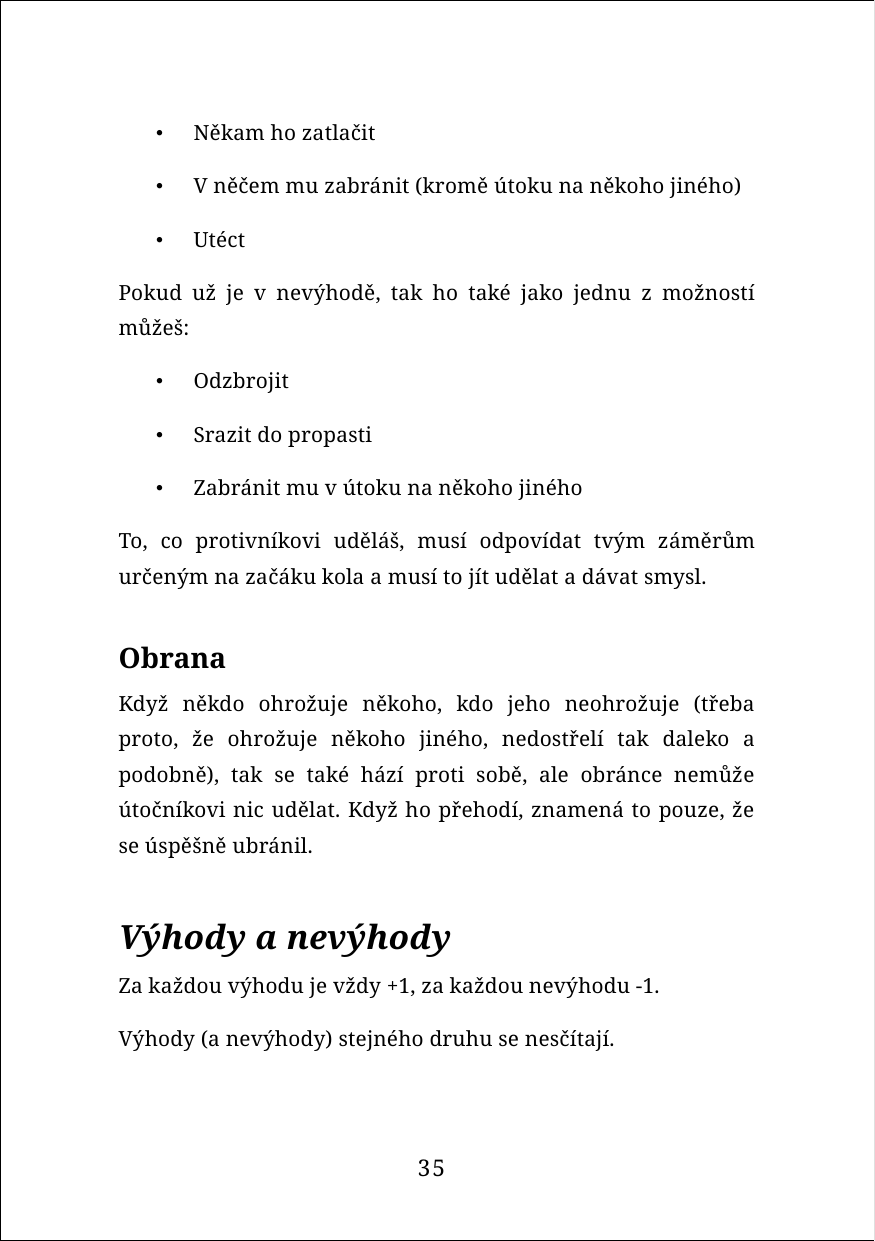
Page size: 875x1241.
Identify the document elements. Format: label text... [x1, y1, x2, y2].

text Pokud už je v nevýhodě, tak ho také jako jednu z možností můžeš: [118, 278, 756, 342]
text Výhody (a nevýhody) stejného druhu se nesčítají. [118, 1024, 756, 1053]
list Zabránit mu v útoku na někoho jiného [156, 473, 756, 502]
list Odzbrojit [156, 367, 756, 395]
subtitle Výhody a nevýhody [118, 914, 756, 959]
text Když někdo ohrožuje někoho, kdo jeho neohrožuje (třeba proto, že ohrožuje někoho jiného, nedostřelí tak daleko a podobně), tak se také hází proti sobě, ale obránce nemůže útočníkovi nic udělat. Když ho přehodí, znamená to pouze, že se úspěšně ubránil. [118, 689, 756, 859]
subtitle Obrana [118, 639, 756, 677]
list Utéct [156, 225, 756, 253]
list Srazit do propasti [156, 420, 756, 448]
text To, co protivníkovi uděláš, musí odpovídat tvým záměrům určeným na začáku kola a musí to jít udělat a dávat smysl. [118, 526, 756, 590]
list V něčem mu zabránit (kromě útoku na někoho jiného) [156, 171, 756, 200]
list Někam ho zatlačit [156, 118, 756, 147]
text Za každou výhodu je vždy +1, za každou nevýhodu -1. [118, 971, 756, 999]
